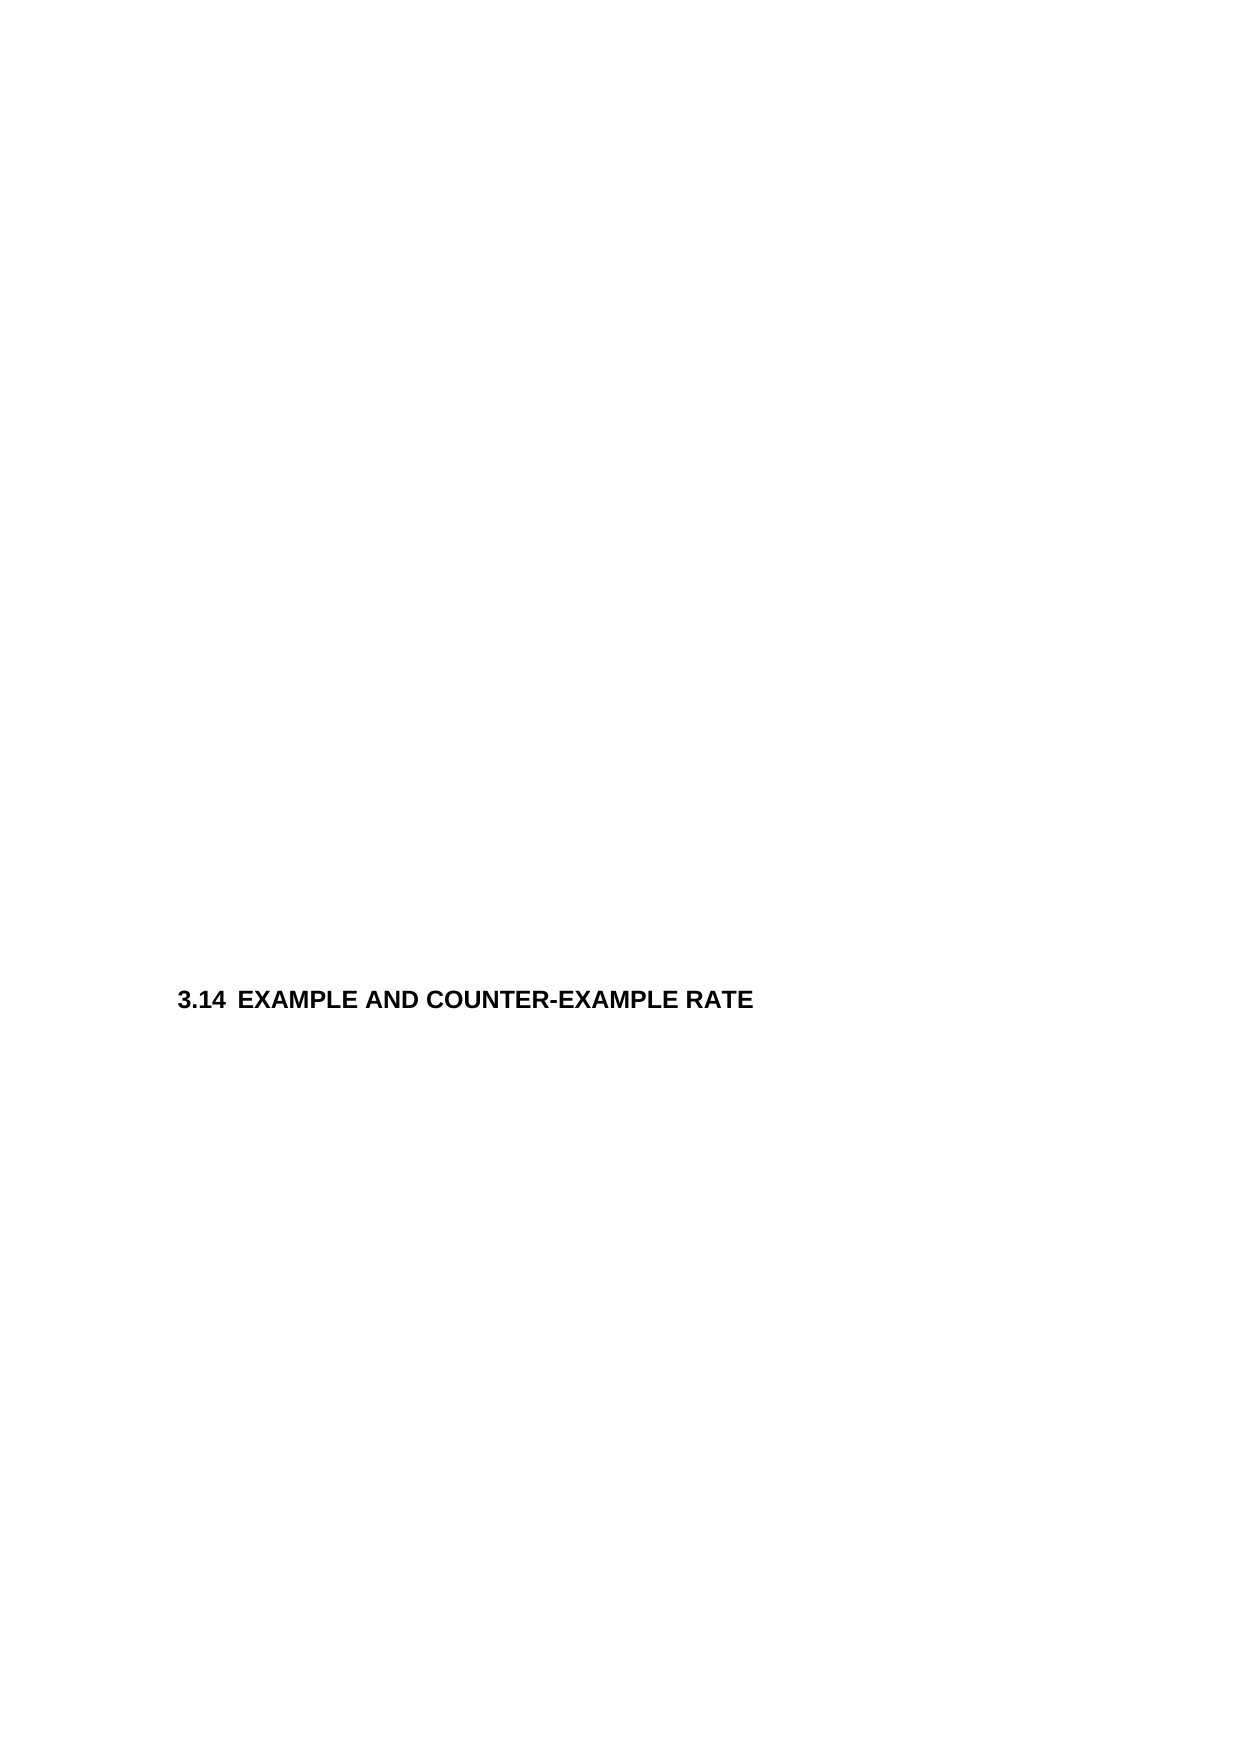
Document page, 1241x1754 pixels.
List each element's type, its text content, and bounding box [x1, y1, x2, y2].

subtitle Example and Counter-Example Rate [177, 985, 1122, 1014]
